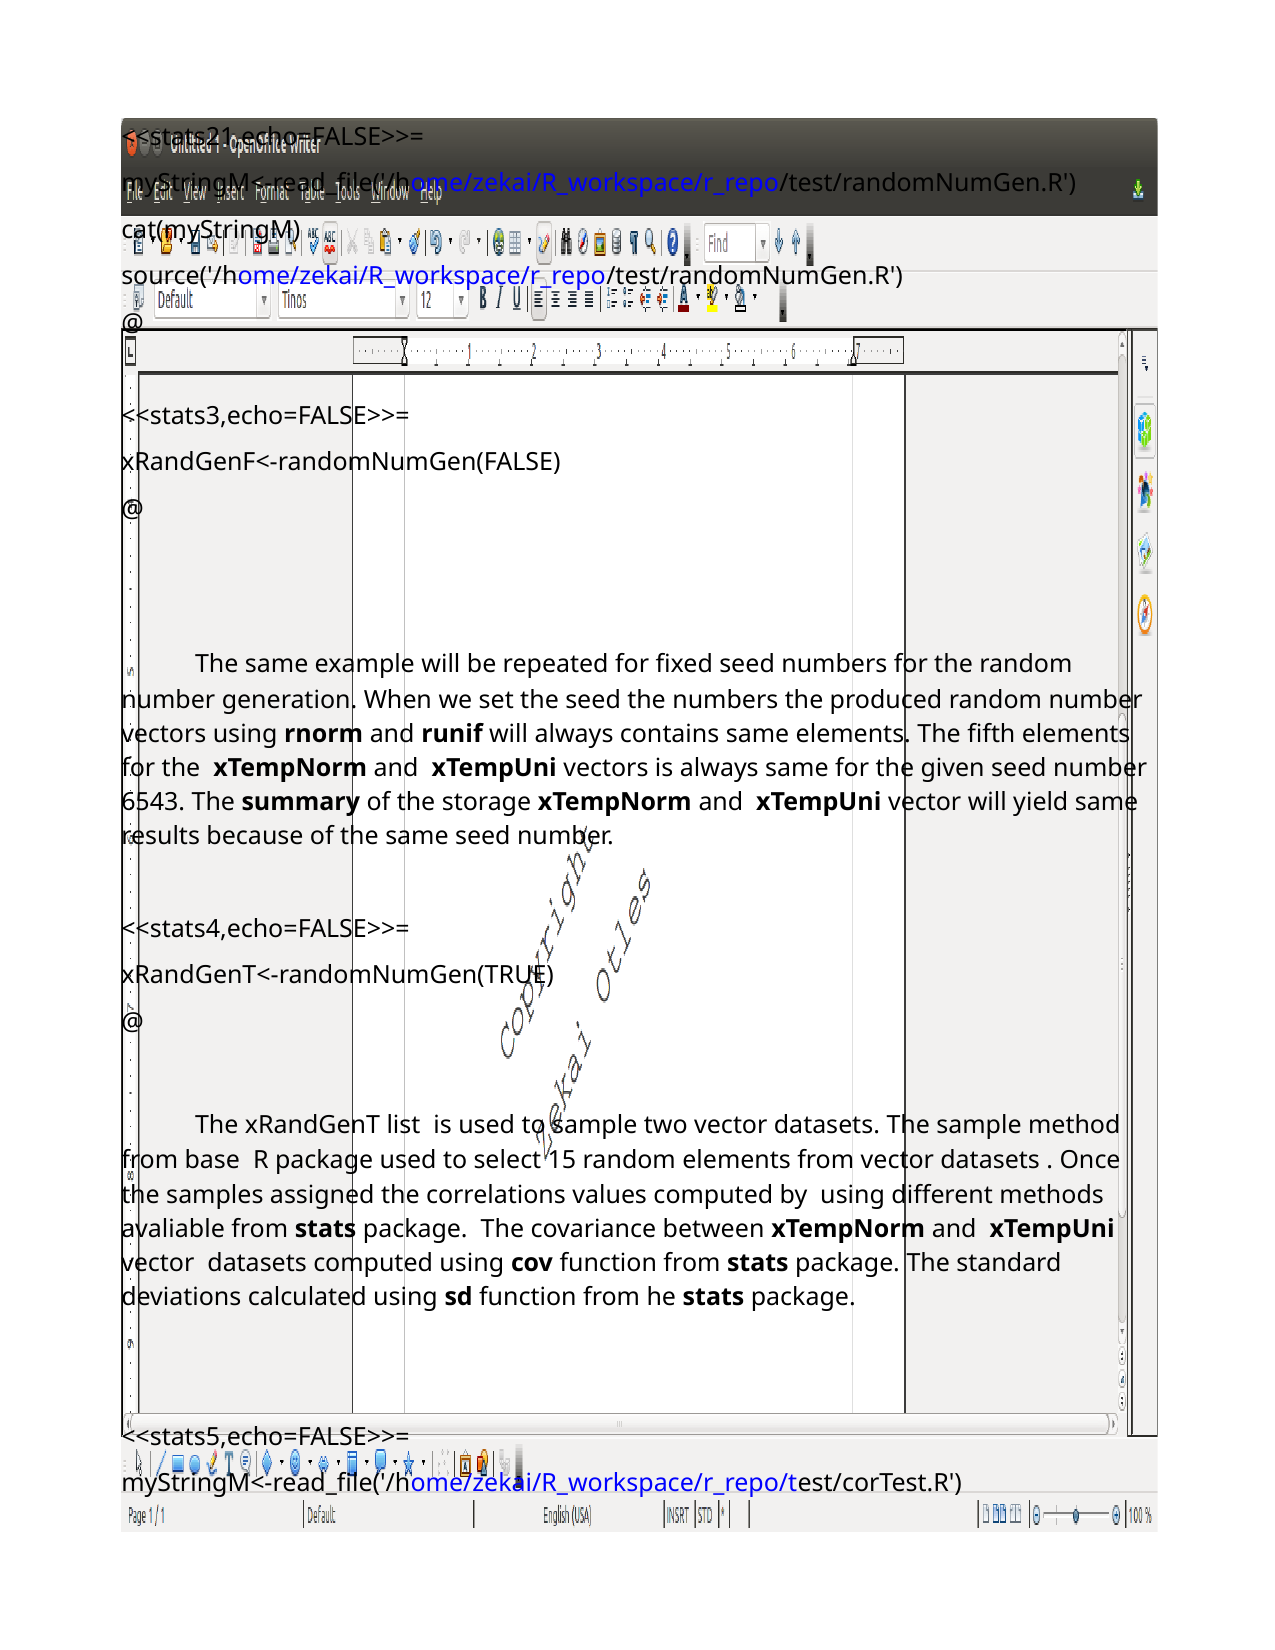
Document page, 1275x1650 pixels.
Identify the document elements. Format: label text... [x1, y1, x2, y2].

picture [121, 338, 1158, 397]
picture [121, 991, 1158, 1004]
text source('/home/zekai/R_workspace/r_repo/test/randomNumGen.R') [121, 258, 1158, 292]
picture [121, 152, 1158, 165]
text xRandGenF<-randomNumGen(FALSE) [121, 444, 1158, 478]
text <<stats3,echo=FALSE>>= [121, 397, 1158, 432]
picture [121, 1499, 1158, 1532]
text @ [121, 491, 1158, 525]
text @ [121, 304, 1158, 338]
picture [121, 199, 1158, 211]
picture [121, 432, 1158, 444]
text <<stats5,echo=FALSE>>= [121, 1418, 1158, 1452]
picture [121, 945, 1158, 957]
text The xRandGenT list is used to sample two vector datasets. The sample method from base R package used to select 15 random elements from vector datasets . Once the samples assigned the correlations values computed by using different methods avaliable from stats package. The covariance between xTempNorm and xTempUni vector datasets computed using cov function from stats package. The standard deviations calculated using sd function from he stats package. [121, 1102, 1158, 1312]
text myStringM<-read_file('/home/zekai/R_workspace/r_repo/test/corTest.R') [121, 1465, 1158, 1499]
text myStringM<-read_file('/home/zekai/R_workspace/r_repo/test/randomNumGen.R') [121, 165, 1158, 199]
text xRandGenT<-randomNumGen(TRUE) [121, 957, 1158, 991]
text <<stats4,echo=FALSE>>= [121, 911, 1158, 945]
text cat(myStringM) [121, 211, 1158, 245]
picture [121, 1038, 1158, 1102]
text <<stats21,echo=FALSE>>= [121, 118, 1158, 152]
picture [121, 852, 1158, 911]
picture [121, 1312, 1158, 1418]
picture [121, 245, 1158, 258]
picture [121, 1452, 1158, 1465]
text The same example will be repeated for fixed seed numbers for the random number generation. When we set the seed the numbers the produced random number vectors using rnorm and runif will always contains same elements. The fifth elements for the xTempNorm and xTempUni vectors is always same for the given seed number 6543. The summary of the storage xTempNorm and xTempUni vector will yield same results because of the same seed number. [121, 642, 1158, 852]
picture [121, 478, 1158, 491]
text @ [121, 1004, 1158, 1038]
picture [121, 292, 1158, 304]
picture [121, 525, 1158, 642]
